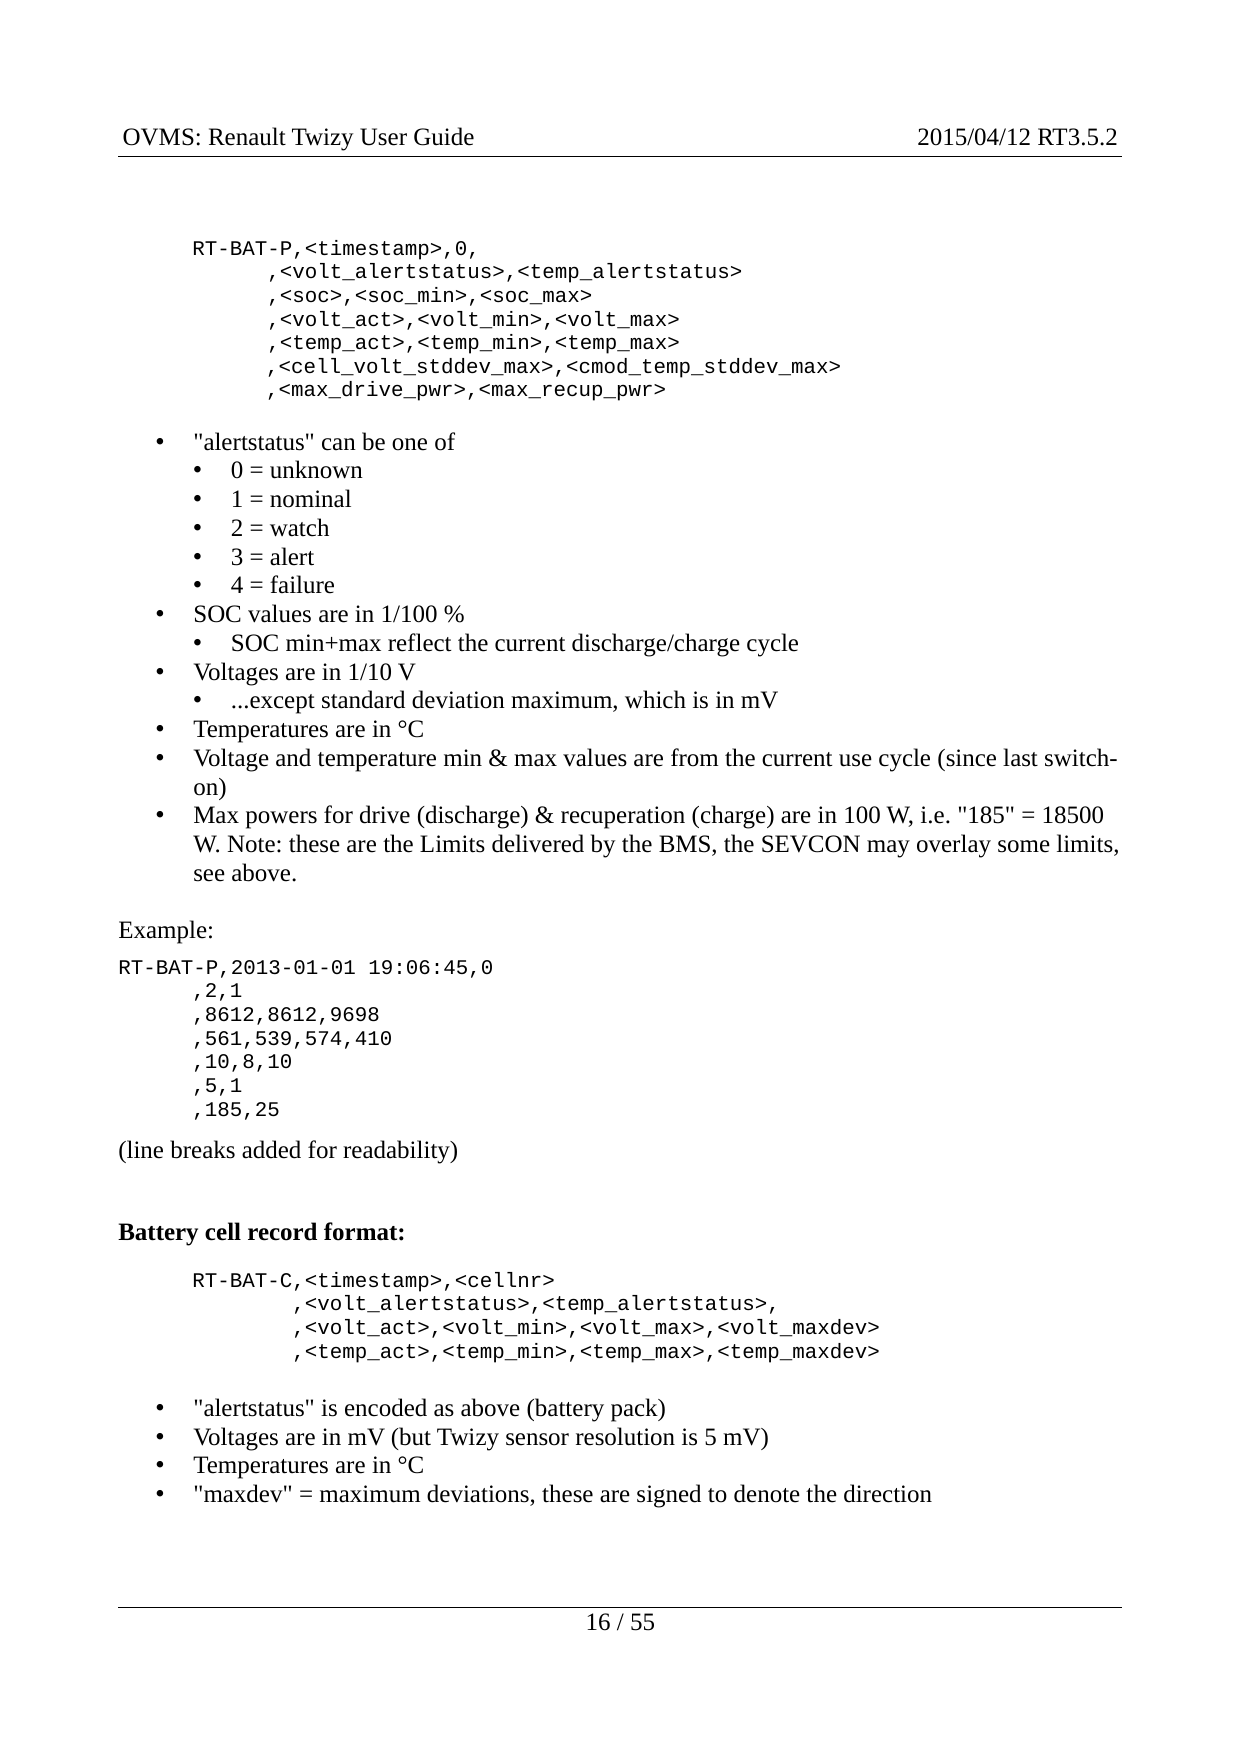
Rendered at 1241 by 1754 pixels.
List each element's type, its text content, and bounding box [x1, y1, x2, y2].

list "alertstatus" is encoded as above (battery pack) [156, 1393, 1122, 1422]
list SOC values are in 1/100 % [156, 599, 1122, 628]
list 0 = unknown [193, 456, 1122, 484]
text Example: [118, 916, 1122, 944]
list Temperatures are in °C [156, 1451, 1122, 1479]
list 1 = nominal [193, 484, 1122, 513]
list 4 = failure [193, 571, 1122, 599]
list 3 = alert [193, 542, 1122, 571]
list Voltages are in mV (but Twizy sensor resolution is 5 mV) [156, 1422, 1122, 1451]
list SOC min+max reflect the current discharge/charge cycle [193, 628, 1122, 657]
text ,<temp_act>,<temp_min>,<temp_max> ,<cell_volt_stddev_max>,<cmod_temp_stddev_max> ,<max_drive_pwr>,<max_recup_pwr> [192, 332, 1122, 403]
list Temperatures are in °C [156, 714, 1122, 743]
text Battery cell record format: [118, 1217, 1122, 1246]
text ,<volt_alertstatus>,<temp_alertstatus>, [192, 1293, 1122, 1317]
text ,<volt_act>,<volt_min>,<volt_max>,<volt_maxdev> [192, 1317, 1122, 1341]
list 2 = watch [193, 513, 1122, 542]
text RT-BAT-P,2013-01-01 19:06:45,0 ,2,1 ,8612,8612,9698 ,561,539,574,410 ,10,8,10 ,5,1 ,185,25 [118, 957, 1122, 1122]
text ,<soc>,<soc_min>,<soc_max> [192, 285, 1122, 308]
text ,<volt_act>,<volt_min>,<volt_max> [192, 308, 1122, 332]
list "alertstatus" can be one of [156, 427, 1122, 456]
list Voltage and temperature min & max values are from the current use cycle (since last switch-on) [156, 743, 1122, 801]
list Max powers for drive (discharge) & recuperation (charge) are in 100 W, i.e. "185" = 18500 W. Note: these are the Limits delivered by the BMS, the SEVCON may overlay some limits, see above. [156, 801, 1122, 887]
text ,<temp_act>,<temp_min>,<temp_max>,<temp_maxdev> [192, 1341, 1122, 1364]
text RT-BAT-P,<timestamp>,0, [192, 214, 1122, 261]
text (line breaks added for readability) [118, 1135, 1122, 1163]
list Voltages are in 1/10 V [156, 657, 1122, 686]
text RT-BAT-C,<timestamp>,<cellnr> [192, 1246, 1122, 1293]
list "maxdev" = maximum deviations, these are signed to denote the direction [156, 1479, 1122, 1508]
text ,<volt_alertstatus>,<temp_alertstatus> [192, 261, 1122, 285]
list ...except standard deviation maximum, which is in mV [193, 686, 1122, 714]
